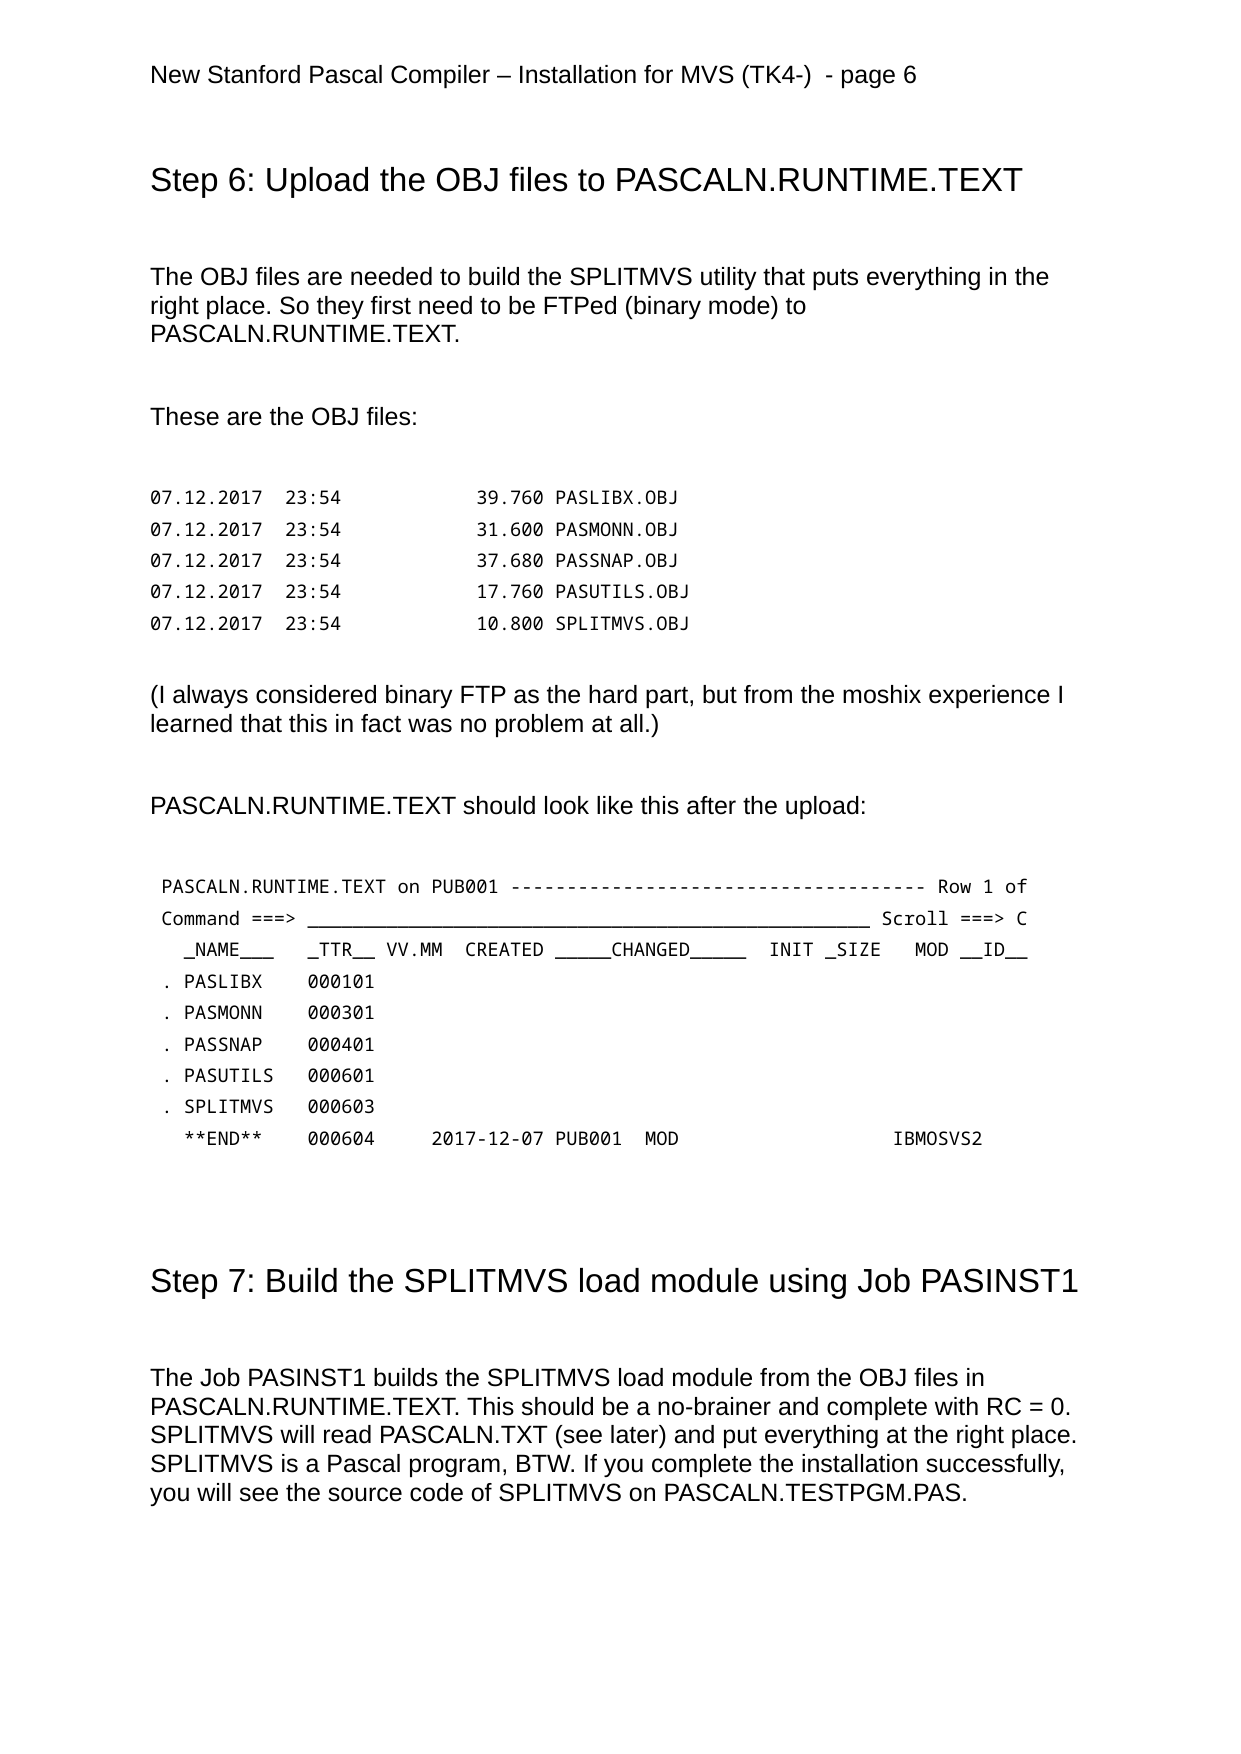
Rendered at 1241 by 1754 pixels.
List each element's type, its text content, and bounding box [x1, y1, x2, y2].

text The Job PASINST1 builds the SPLITMVS load module from the OBJ files in PASCALN.RUNTIME.TEXT. This should be a no-brainer and complete with RC = 0. SPLITMVS will read PASCALN.TXT (see later) and put everything at the right place. SPLITMVS is a Pascal program, BTW. If you complete the installation successfully, you will see the source code of SPLITMVS on PASCALN.TESTPGM.PAS. [150, 1363, 1090, 1506]
text The OBJ files are needed to build the SPLITMVS utility that puts everything in the right place. So they first need to be FTPed (binary mode) to PASCALN.RUNTIME.TEXT. [150, 262, 1090, 348]
text Command ===> __________________________________________________ Scroll ===> C [150, 905, 1090, 931]
text These are the OBJ files: [150, 402, 1090, 431]
text 07.12.2017 23:54 37.680 PASSNAP.OBJ [150, 547, 1090, 573]
text . PASUTILS 000601 [150, 1062, 1090, 1088]
text PASCALN.RUNTIME.TEXT on PUB001 ------------------------------------- Row 1 of [150, 873, 1090, 899]
text PASCALN.RUNTIME.TEXT should look like this after the upload: [150, 791, 1090, 820]
text . PASLIBX 000101 [150, 968, 1090, 993]
text 07.12.2017 23:54 17.760 PASUTILS.OBJ [150, 579, 1090, 604]
text 07.12.2017 23:54 10.800 SPLITMVS.OBJ [150, 610, 1090, 636]
text . SPLITMVS 000603 [150, 1094, 1090, 1119]
text **END** 000604 2017-12-07 PUB001 MOD IBMOSVS2 [150, 1125, 1090, 1151]
text 07.12.2017 23:54 39.760 PASLIBX.OBJ [150, 484, 1090, 510]
text 07.12.2017 23:54 31.600 PASMONN.OBJ [150, 516, 1090, 541]
text _NAME___ _TTR__ VV.MM CREATED _____CHANGED_____ INIT _SIZE MOD __ID__ [150, 936, 1090, 962]
text Step 6: Upload the OBJ files to PASCALN.RUNTIME.TEXT [150, 160, 1090, 198]
text . PASMONN 000301 [150, 999, 1090, 1025]
text . PASSNAP 000401 [150, 1031, 1090, 1056]
text (I always considered binary FTP as the hard part, but from the moshix experience I learned that this in fact was no problem at all.) [150, 680, 1090, 737]
text Step 7: Build the SPLITMVS load module using Job PASINST1 [150, 1261, 1090, 1299]
